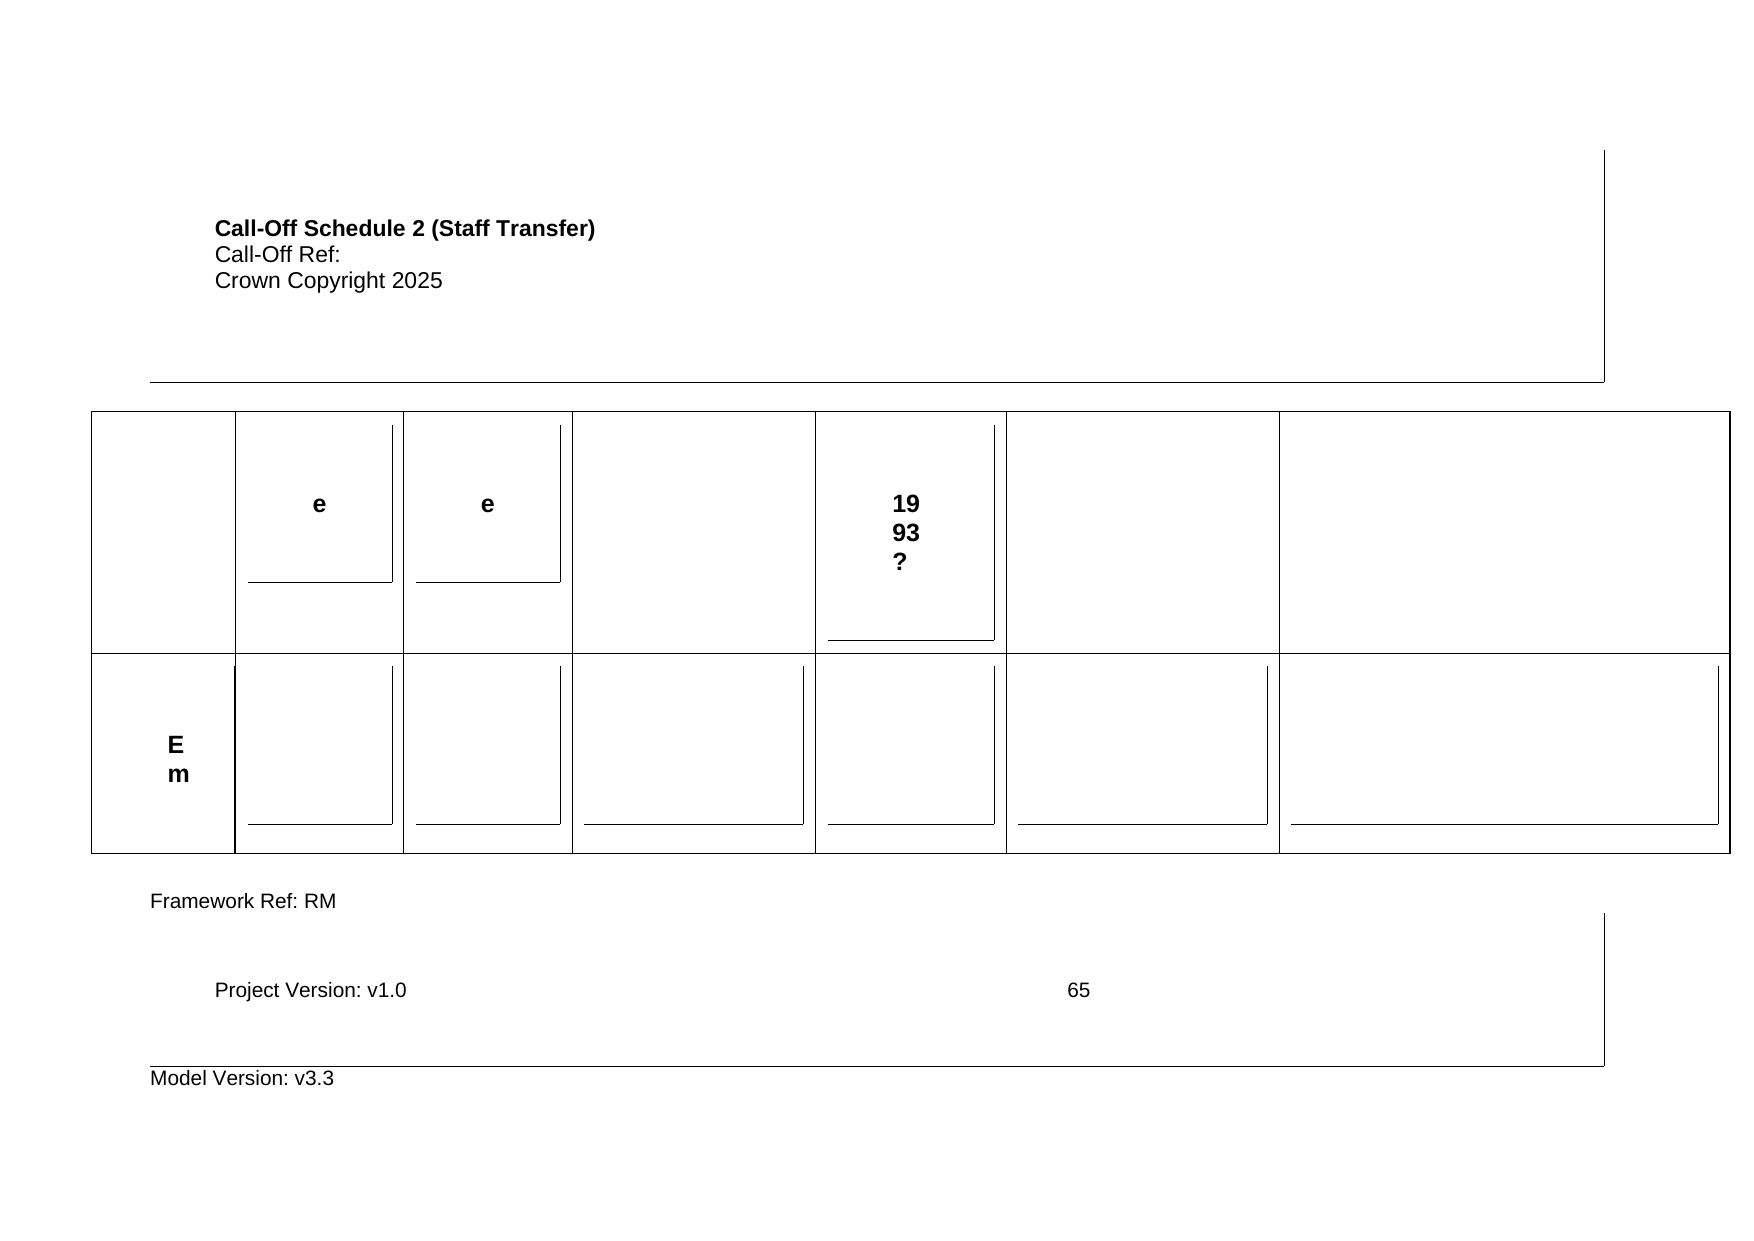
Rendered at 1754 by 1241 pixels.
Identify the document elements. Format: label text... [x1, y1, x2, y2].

table_cell [1007, 654, 1279, 853]
table_cell [573, 412, 815, 652]
table_cell [816, 654, 1006, 853]
table_cell [92, 412, 235, 652]
table_cell [404, 654, 572, 853]
table_cell [1280, 412, 1729, 652]
table_cell Em [92, 654, 235, 853]
table_cell 1993? [816, 412, 1006, 652]
table_cell e [404, 412, 572, 652]
table_cell e [236, 412, 403, 652]
table_cell [236, 654, 403, 853]
table_cell [1007, 412, 1279, 652]
table_cell [573, 654, 815, 853]
table_cell [1280, 654, 1729, 853]
